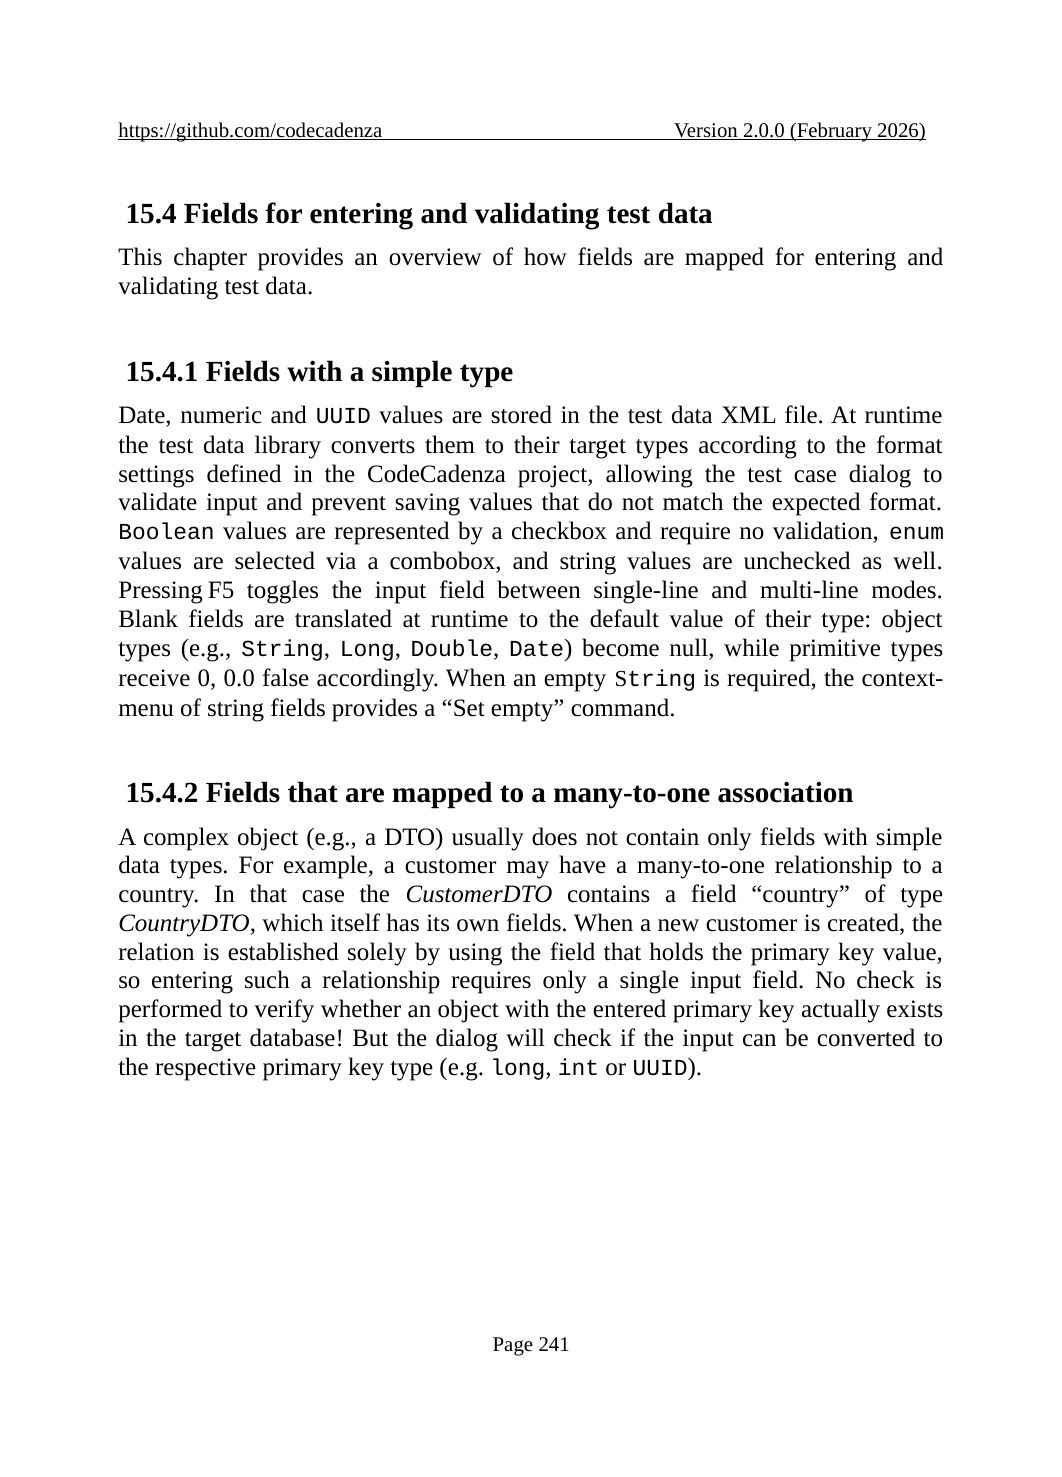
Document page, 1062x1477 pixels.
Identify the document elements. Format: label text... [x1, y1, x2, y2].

text This chapter provides an overview of how fields are mapped for entering and validating test data. [118, 242, 944, 300]
text Date, numeric and UUID values are stored in the test data XML file. At runtime the test data library converts them to their target types according to the format settings defined in the CodeCadenza project, allowing the test case dialog to validate input and prevent saving values that do not match the expected format. Boolean values are represented by a checkbox and require no validation, enum values are selected via a combobox, and string values are unchecked as well. Pressing F5 toggles the input field between single-line and multi-line modes. Blank fields are translated at runtime to the default value of their type: object types (e.g., String, Long, Double, Date) become null, while primitive types receive 0, 0.0 false accordingly. When an empty String is required, the context-menu of string fields provides a “Set empty” command. [118, 400, 944, 722]
subtitle Fields that are mapped to a many-to-one association [118, 776, 944, 809]
subtitle Fields with a simple type [118, 354, 944, 387]
subtitle Fields for entering and validating test data [118, 196, 944, 230]
text A complex object (e.g., a DTO) usually does not contain only fields with simple data types. For example, a customer may have a many-to-one relationship to a country. In that case the CustomerDTO contains a field “country” of type CountryDTO, which itself has its own fields. When a new customer is created, the relation is established solely by using the field that holds the primary key value, so entering such a relationship requires only a single input field. No check is performed to verify whether an object with the entered primary key actually exists in the target database! But the dialog will check if the input can be converted to the respective primary key type (e.g. long, int or UUID). [118, 822, 944, 1082]
